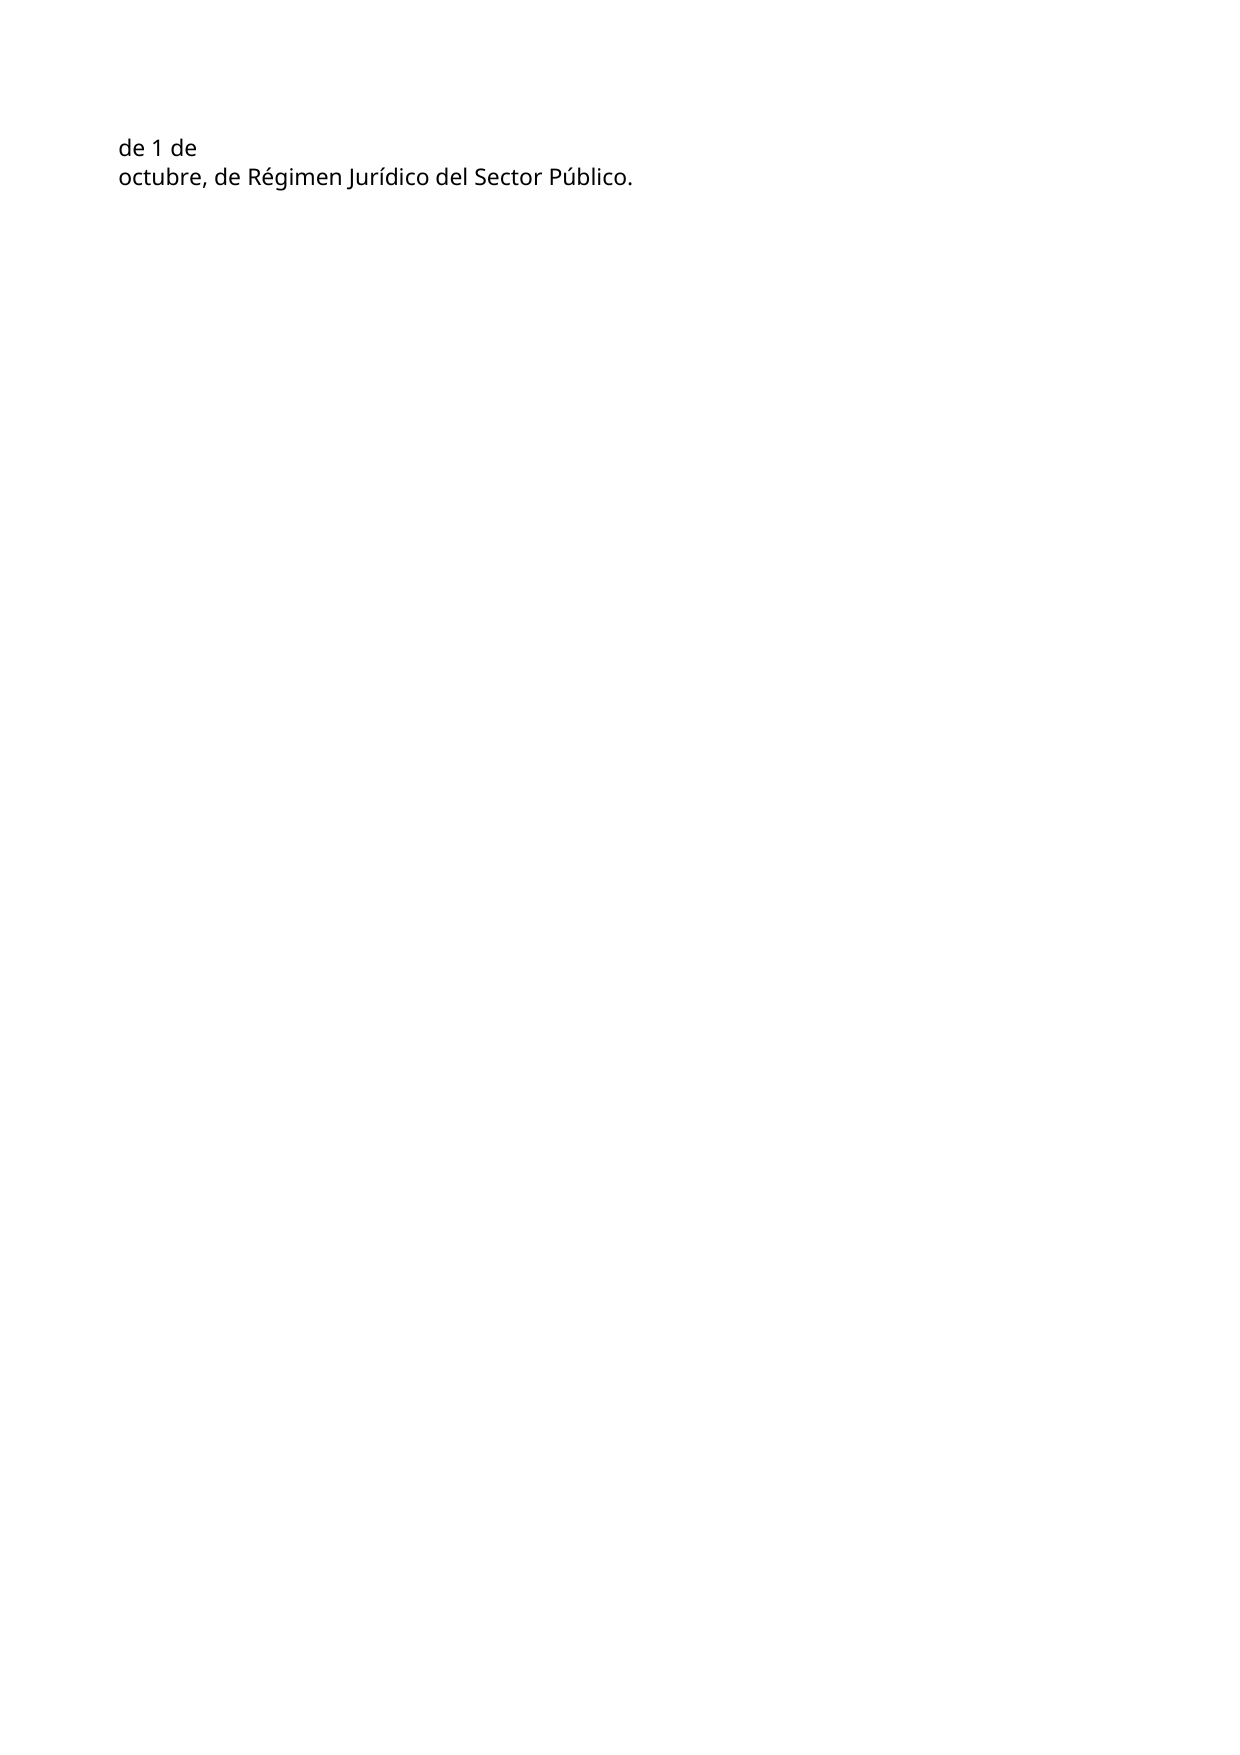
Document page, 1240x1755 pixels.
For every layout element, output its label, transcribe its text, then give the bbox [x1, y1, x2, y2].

text de 1 de octubre, de Régimen Jurídico del Sector Público. [118, 133, 1229, 192]
